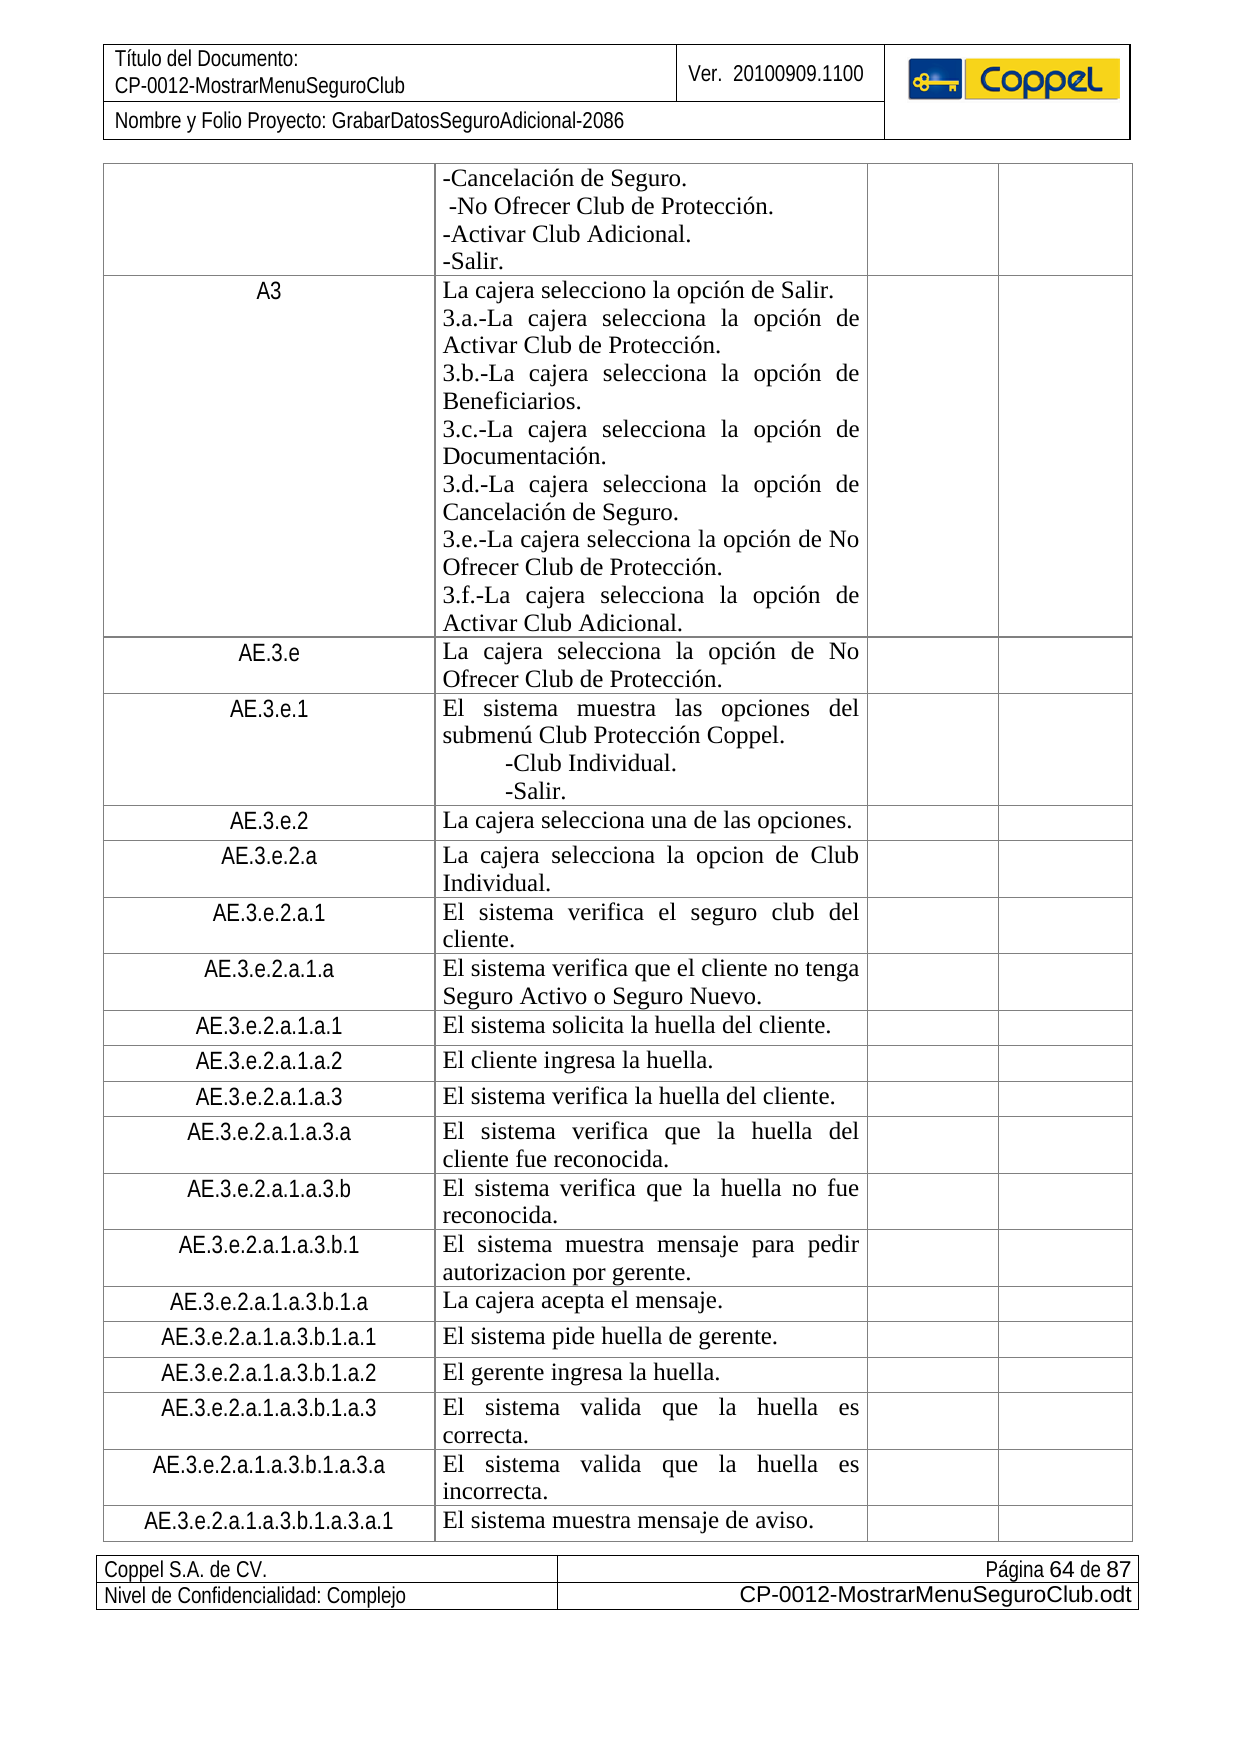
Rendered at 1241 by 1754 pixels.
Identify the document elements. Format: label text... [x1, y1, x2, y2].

table_cell [868, 694, 998, 805]
table_cell AE.3.e.2.a.1.a.3.b.1.a.3.a [104, 1450, 434, 1505]
table_cell [868, 1393, 998, 1449]
table_cell [868, 1506, 998, 1541]
table_cell El sistema solicita la huella del cliente. [436, 1011, 867, 1045]
table_cell -Cancelación de Seguro. -No Ofrecer Club de Protección. -Activar Club Adicional. -Salir. [436, 164, 867, 275]
table_cell [999, 694, 1132, 805]
table_cell [999, 276, 1132, 636]
table_cell [999, 1506, 1132, 1541]
table_cell [868, 1358, 998, 1392]
table_cell AE.3.e.2.a.1.a.3.b.1 [104, 1230, 434, 1286]
table_cell [999, 1358, 1132, 1392]
table_cell La cajera selecciona la opcion de Club Individual. [436, 841, 867, 897]
table_cell El sistema verifica que la huella no fue reconocida. [436, 1174, 867, 1229]
table_cell El sistema muestra mensaje para pedir autorizacion por gerente. [436, 1230, 867, 1286]
table_cell [868, 164, 998, 275]
table_cell AE.3.e.2.a.1.a.3.a [104, 1117, 434, 1173]
table_cell AE.3.e.2.a.1.a.3.b.1.a [104, 1287, 434, 1321]
table_cell La cajera acepta el mensaje. [436, 1287, 867, 1321]
table_cell [868, 1082, 998, 1116]
table_cell [999, 1082, 1132, 1116]
table_cell AE.3.e.2.a.1.a.3.b.1.a.1 [104, 1322, 434, 1357]
table_cell AE.3.e.2 [104, 806, 434, 840]
table_cell [868, 1322, 998, 1357]
table_cell [868, 1011, 998, 1045]
table_cell El cliente ingresa la huella. [436, 1046, 867, 1081]
table_cell [999, 841, 1132, 897]
table_cell El gerente ingresa la huella. [436, 1358, 867, 1392]
table_cell AE.3.e.2.a.1.a.1 [104, 1011, 434, 1045]
table_cell El sistema verifica que la huella del cliente fue reconocida. [436, 1117, 867, 1173]
table_cell La cajera selecciona una de las opciones. [436, 806, 867, 840]
table_cell El sistema verifica el seguro club del cliente. [436, 898, 867, 953]
table_cell El sistema muestra mensaje de aviso. [436, 1506, 867, 1541]
table_cell [999, 1287, 1132, 1321]
table_cell [999, 1011, 1132, 1045]
table_cell AE.3.e.2.a.1 [104, 898, 434, 953]
table_cell [999, 164, 1132, 275]
table_cell [999, 1393, 1132, 1449]
table_cell AE.3.e.2.a.1.a.3.b.1.a.3.a.1 [104, 1506, 434, 1541]
table_cell El sistema valida que la huella es correcta. [436, 1393, 867, 1449]
table_cell [868, 841, 998, 897]
table_cell [868, 1450, 998, 1505]
table_cell [999, 1117, 1132, 1173]
table_cell AE.3.e.2.a.1.a.2 [104, 1046, 434, 1081]
table_cell El sistema muestra las opciones del submenú Club Protección Coppel. -Club Individual. -Salir. [436, 694, 867, 805]
table_cell [868, 898, 998, 953]
table_cell [868, 276, 998, 636]
table_cell [999, 1450, 1132, 1505]
table_cell [868, 806, 998, 840]
table_cell El sistema verifica la huella del cliente. [436, 1082, 867, 1116]
table_cell [104, 164, 434, 275]
table_cell [868, 638, 998, 693]
table_cell AE.3.e.2.a.1.a.3.b [104, 1174, 434, 1229]
table_cell [868, 1230, 998, 1286]
table_cell El sistema pide huella de gerente. [436, 1322, 867, 1357]
table_cell [999, 1230, 1132, 1286]
table_cell [868, 1287, 998, 1321]
table_cell El sistema valida que la huella es incorrecta. [436, 1450, 867, 1505]
table_cell AE.3.e.2.a [104, 841, 434, 897]
table_cell AE.3.e.2.a.1.a [104, 954, 434, 1010]
table_cell [868, 954, 998, 1010]
table_cell [868, 1174, 998, 1229]
table_cell [999, 954, 1132, 1010]
table_cell A3 [104, 276, 434, 636]
table_cell [999, 806, 1132, 840]
table_cell AE.3.e.2.a.1.a.3.b.1.a.3 [104, 1393, 434, 1449]
table_cell AE.3.e.2.a.1.a.3 [104, 1082, 434, 1116]
table_cell La cajera selecciono la opción de Salir. 3.a.-La cajera selecciona la opción de Activar Club de Protección. 3.b.-La cajera selecciona la opción de Beneficiarios. 3.c.-La cajera selecciona la opción de Documentación. 3.d.-La cajera selecciona la opción de Cancelación de Seguro. 3.e.-La cajera selecciona la opción de No Ofrecer Club de Protección. 3.f.-La cajera selecciona la opción de Activar Club Adicional. [436, 276, 867, 636]
table_cell AE.3.e.2.a.1.a.3.b.1.a.2 [104, 1358, 434, 1392]
table_cell [999, 1046, 1132, 1081]
table_cell AE.3.e [104, 638, 434, 693]
table_cell [999, 1174, 1132, 1229]
table_cell El sistema verifica que el cliente no tenga Seguro Activo o Seguro Nuevo. [436, 954, 867, 1010]
table_cell AE.3.e.1 [104, 694, 434, 805]
table_cell La cajera selecciona la opción de No Ofrecer Club de Protección. [436, 638, 867, 693]
table_cell [999, 1322, 1132, 1357]
table_cell [999, 638, 1132, 693]
table_cell [868, 1117, 998, 1173]
table_cell [999, 898, 1132, 953]
table_cell [868, 1046, 998, 1081]
